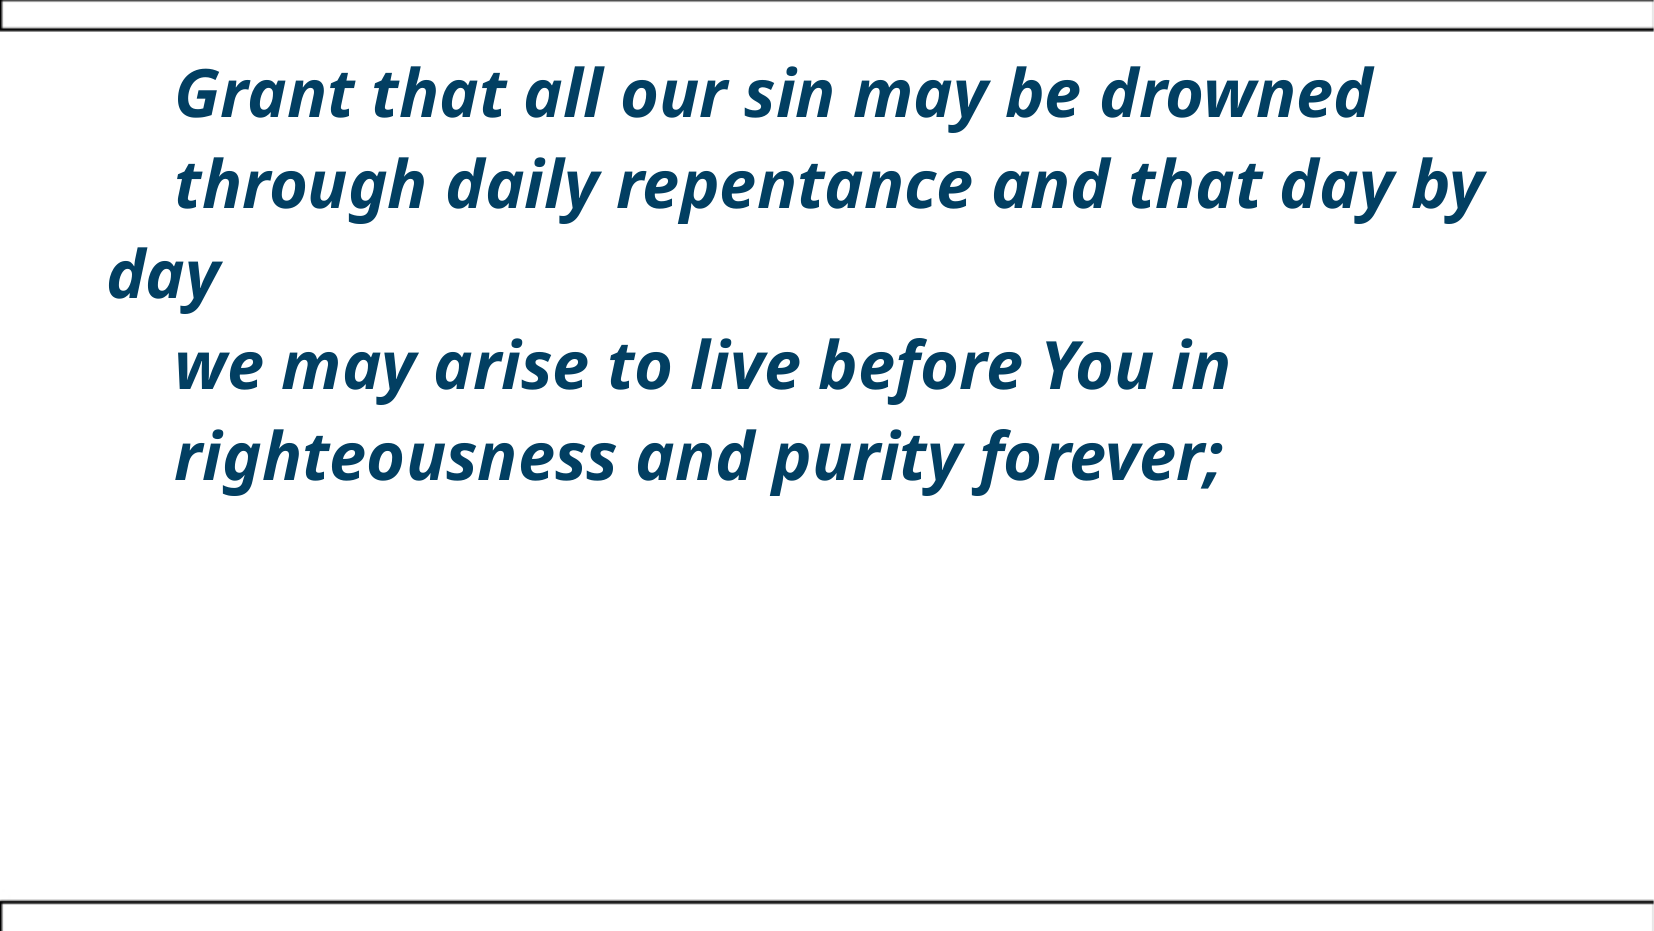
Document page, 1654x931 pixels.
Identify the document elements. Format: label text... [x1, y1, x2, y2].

text_box Grant that all our sin may be drowned through daily repentance and that day by day we may arise to live before You in righteousness and purity forever; [91, 38, 1577, 436]
picture [0, 0, 1654, 931]
